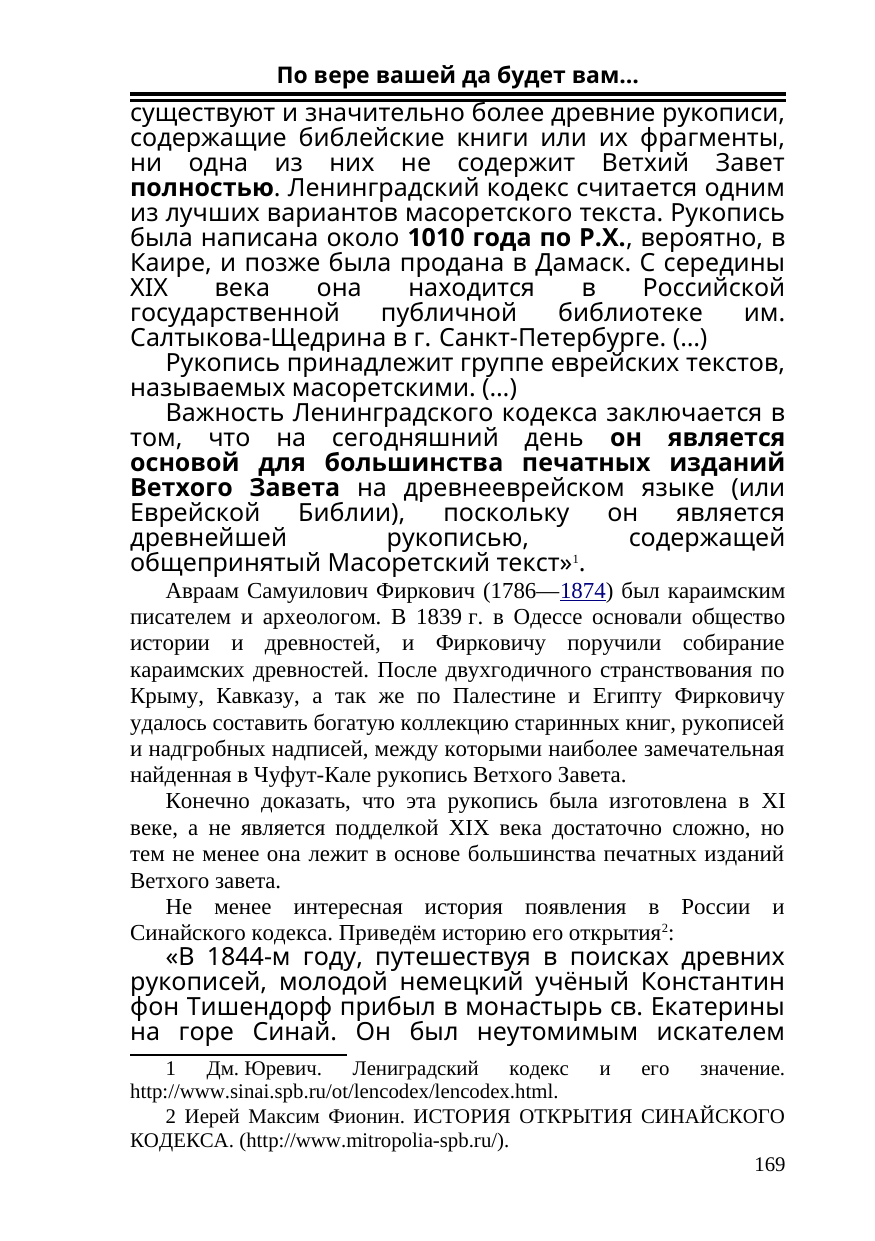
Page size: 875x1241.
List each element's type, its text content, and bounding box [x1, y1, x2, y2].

text «В 1844-м году, путешествуя в поисках древних рукописей, молодой немецкий учёный Константин фон Тишендорф прибыл в монастырь св. Екатерины на горе Синай. Он был неутомимым искателем [130, 946, 786, 1046]
text Дм. Юревич. Лениградский кодекс и его значение. http://www.sinai.spb.ru/ot/lencodex/lencodex.html. [130, 1055, 786, 1103]
text Авраам Самуилович Фиркович (1786—1874) был караимским писателем и археологом. В 1839 г. в Одессе основали общество истории и древностей, и Фирковичу поручили собирание караимских древностей. После двухгодичного странствования по Крыму, Кавказу, а так же по Палестине и Египту Фирковичу удалось составить богатую коллекцию старинных книг, рукописей и надгробных надписей, между которыми наиболее замечательная найденная в Чуфут-Кале рукопись Ветхого Завета. [130, 577, 786, 788]
text существуют и значительно более древние рукописи, содержащие библейские книги или их фрагменты, ни одна из них не содержит Ветхий Завет полностью. Ленинградский кодекс считается одним из лучших вариантов масоретского текста. Рукопись была написана около 1010 года по Р.Х., вероятно, в Каире, и позже была продана в Дамаск. С середины XIX века она находится в Российской государственной публичной библиотеке им. Салтыкова-Щедрина в г. Санкт-Петербурге. (…) [130, 102, 786, 352]
text Рукопись принадлежит группе еврейских текстов, называемых масоретскими. (…) [130, 352, 786, 402]
text Конечно доказать, что эта рукопись была изготовлена в XI веке, а не является подделкой XIX века достаточно сложно, но тем не менее она лежит в основе большинства печатных изданий Ветхого завета. [130, 788, 786, 893]
text Важность Ленинградского кодекса заключается в том, что на сегодняшний день он является основой для большинства печатных изданий Ветхого Завета на древнееврейском языке (или Еврейской Библии), поскольку он является древнейшей рукописью, содержащей общепринятый Масоретский текст». [130, 402, 786, 577]
text Не менее интересная история появления в России и Синайского кодекса. Приведём историю его открытия: [130, 893, 786, 946]
text Иерей Максим Фионин. ИСТОРИЯ ОТКРЫТИЯ СИНАЙСКОГО КОДЕКСА. (http://www.mitropolia-spb.ru/). [130, 1103, 786, 1152]
